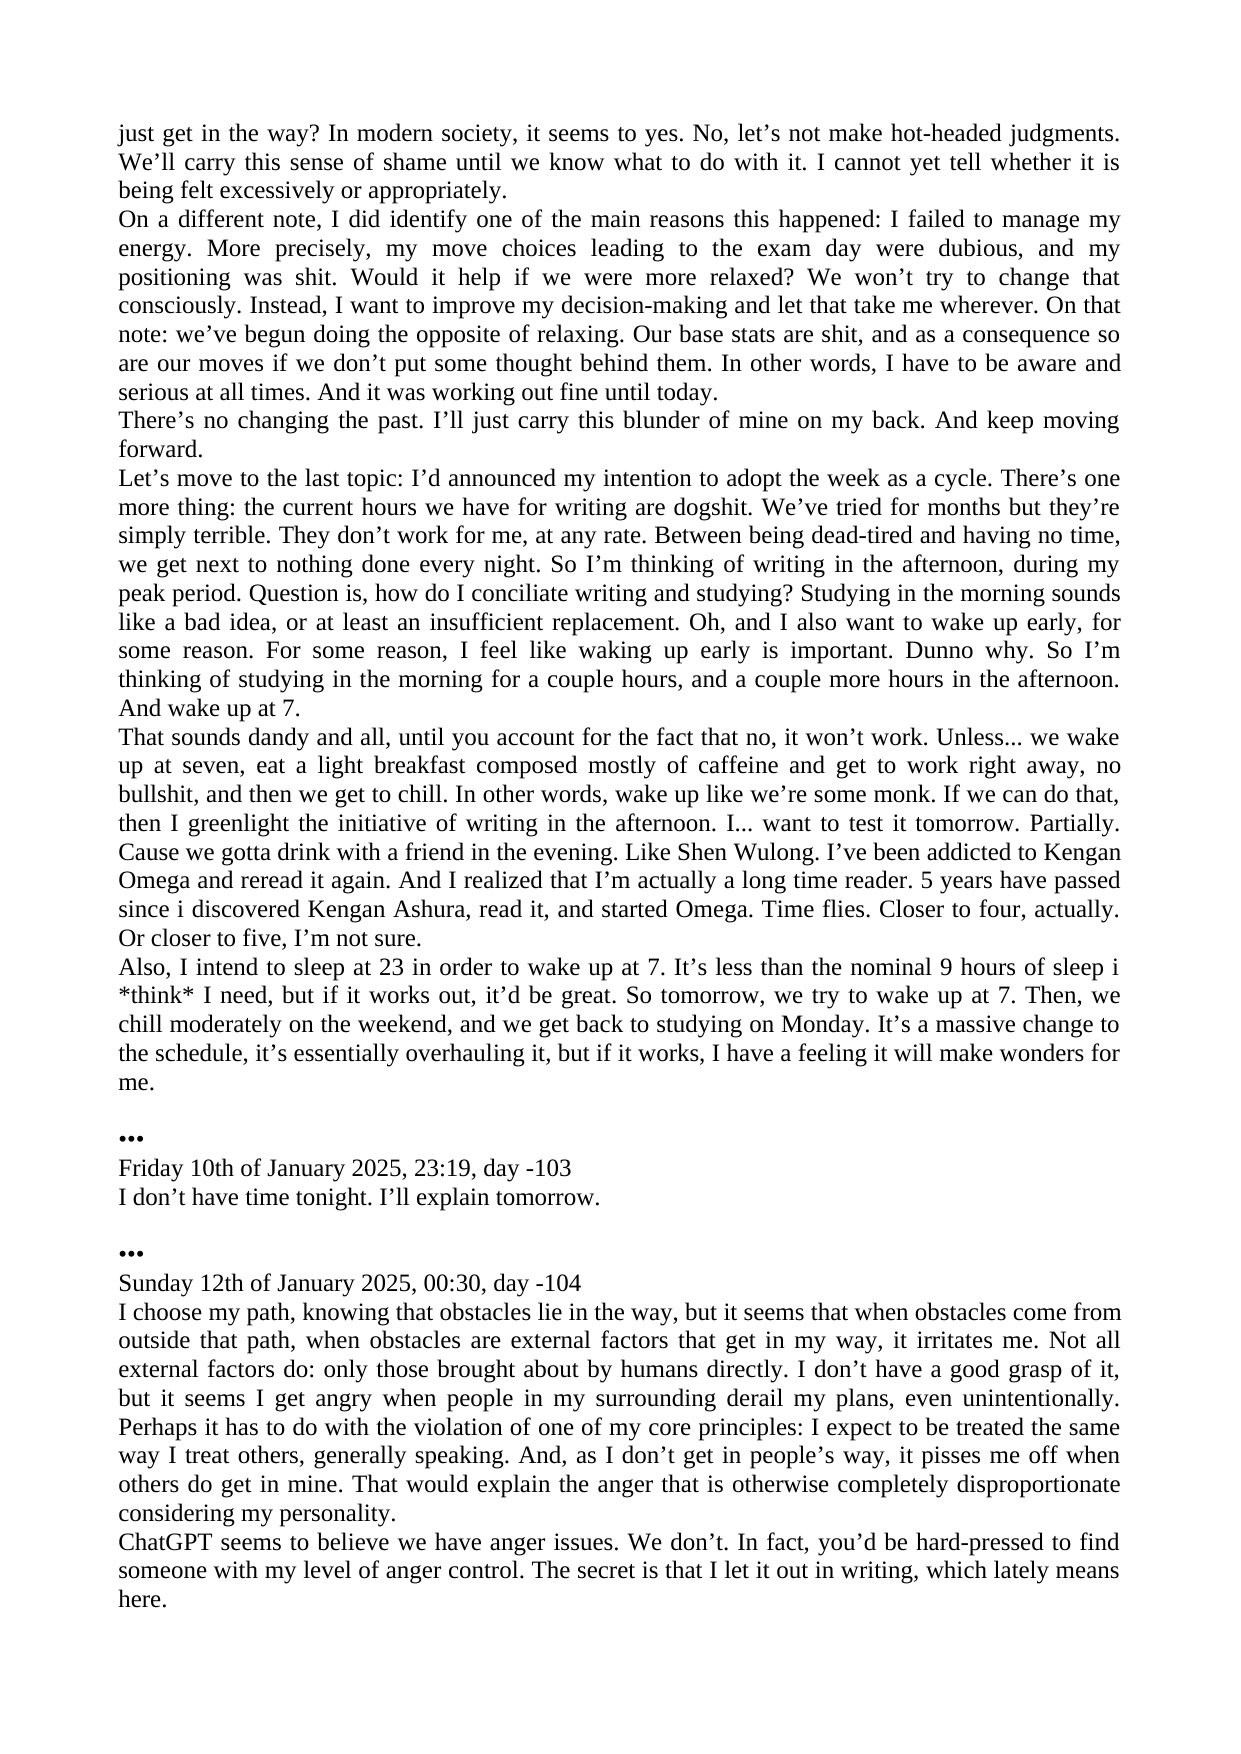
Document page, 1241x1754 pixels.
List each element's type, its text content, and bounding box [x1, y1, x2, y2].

text ChatGPT seems to believe we have anger issues. We don’t. In fact, you’d be hard-pressed to find someone with my level of anger control. The secret is that I let it out in writing, which lately means here. [118, 1527, 1122, 1613]
text Friday 10th of January 2025, 23:19, day -103 [118, 1153, 1122, 1182]
text There’s no changing the past. I’ll just carry this blunder of mine on my back. And keep moving forward. [118, 406, 1122, 463]
text just get in the way? In modern society, it seems to yes. No, let’s not make hot-headed judgments. We’ll carry this sense of shame until we know what to do with it. I cannot yet tell whether it is being felt excessively or appropriately. [118, 118, 1122, 204]
text ••• [118, 1124, 1122, 1153]
text On a different note, I did identify one of the main reasons this happened: I failed to manage my energy. More precisely, my move choices leading to the exam day were dubious, and my positioning was shit. Would it help if we were more relaxed? We won’t try to change that consciously. Instead, I want to improve my decision-making and let that take me wherever. On that note: we’ve begun doing the opposite of relaxing. Our base stats are shit, and as a consequence so are our moves if we don’t put some thought behind them. In other words, I have to be aware and serious at all times. And it was working out fine until today. [118, 204, 1122, 406]
text That sounds dandy and all, until you account for the fact that no, it won’t work. Unless... we wake up at seven, eat a light breakfast composed mostly of caffeine and get to work right away, no bullshit, and then we get to chill. In other words, wake up like we’re some monk. If we can do that, then I greenlight the initiative of writing in the afternoon. I... want to test it tomorrow. Partially. Cause we gotta drink with a friend in the evening. Like Shen Wulong. I’ve been addicted to Kengan Omega and reread it again. And I realized that I’m actually a long time reader. 5 years have passed since i discovered Kengan Ashura, read it, and started Omega. Time flies. Closer to four, actually. Or closer to five, I’m not sure. [118, 722, 1122, 952]
text Sunday 12th of January 2025, 00:30, day -104 [118, 1268, 1122, 1297]
text Let’s move to the last topic: I’d announced my intention to adopt the week as a cycle. There’s one more thing: the current hours we have for writing are dogshit. We’ve tried for months but they’re simply terrible. They don’t work for me, at any rate. Between being dead-tired and having no time, we get next to nothing done every night. So I’m thinking of writing in the afternoon, during my peak period. Question is, how do I conciliate writing and studying? Studying in the morning sounds like a bad idea, or at least an insufficient replacement. Oh, and I also want to wake up early, for some reason. For some reason, I feel like waking up early is important. Dunno why. So I’m thinking of studying in the morning for a couple hours, and a couple more hours in the afternoon. And wake up at 7. [118, 463, 1122, 722]
text Also, I intend to sleep at 23 in order to wake up at 7. It’s less than the nominal 9 hours of sleep i *think* I need, but if it works out, it’d be great. So tomorrow, we try to wake up at 7. Then, we chill moderately on the weekend, and we get back to studying on Monday. It’s a massive change to the schedule, it’s essentially overhauling it, but if it works, I have a feeling it will make wonders for me. [118, 952, 1122, 1096]
text I don’t have time tonight. I’ll explain tomorrow. [118, 1182, 1122, 1211]
text ••• [118, 1239, 1122, 1268]
text I choose my path, knowing that obstacles lie in the way, but it seems that when obstacles come from outside that path, when obstacles are external factors that get in my way, it irritates me. Not all external factors do: only those brought about by humans directly. I don’t have a good grasp of it, but it seems I get angry when people in my surrounding derail my plans, even unintentionally. Perhaps it has to do with the violation of one of my core principles: I expect to be treated the same way I treat others, generally speaking. And, as I don’t get in people’s way, it pisses me off when others do get in mine. That would explain the anger that is otherwise completely disproportionate considering my personality. [118, 1297, 1122, 1527]
